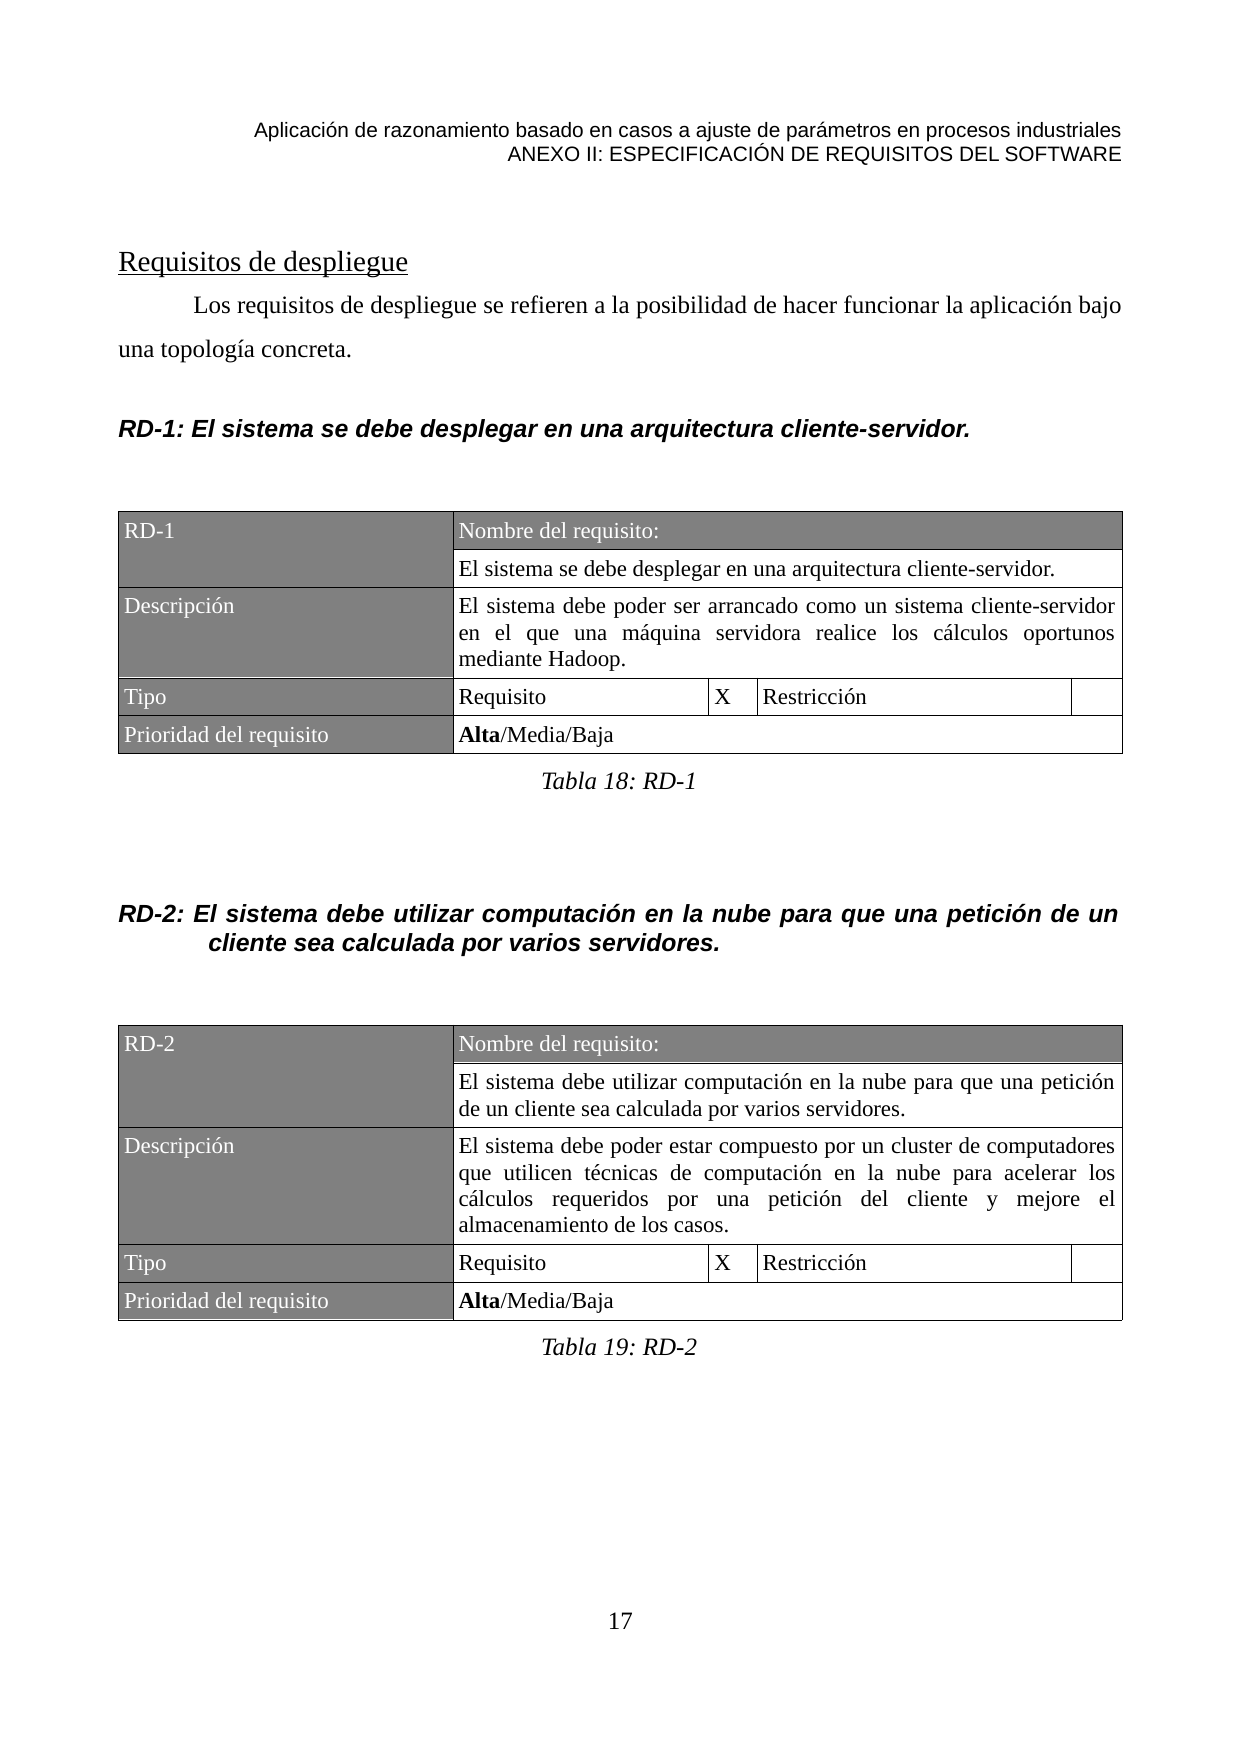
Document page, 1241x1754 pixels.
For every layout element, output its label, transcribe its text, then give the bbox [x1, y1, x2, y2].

subtitle RD-2: El sistema debe utilizar computación en la nube para que una petición de un cliente sea calculada por varios servidores. [118, 899, 1122, 956]
table_cell Restricción [758, 679, 1071, 715]
table_cell Tipo [119, 679, 453, 715]
table_cell El sistema debe utilizar computación en la nube para que una petición de un cliente sea calculada por varios servidores. [454, 1064, 1122, 1127]
subtitle RD-1: El sistema se debe desplegar en una arquitectura cliente-servidor. [118, 414, 1122, 443]
table_header Nombre del requisito: [454, 512, 1122, 549]
table_cell El sistema debe poder estar compuesto por un cluster de computadores que utilicen técnicas de computación en la nube para acelerar los cálculos requeridos por una petición del cliente y mejore el almacenamiento de los casos. [454, 1128, 1122, 1244]
table_cell Tipo [119, 1245, 453, 1282]
table_cell [1072, 679, 1122, 715]
table_cell Requisito [454, 679, 708, 715]
table_cell [1072, 1245, 1122, 1282]
table_header RD-1 [119, 512, 453, 587]
table_cell Requisito [454, 1245, 708, 1282]
table_cell X [709, 679, 757, 715]
table_header Nombre del requisito: [454, 1026, 1122, 1062]
text Tabla 18: RD-1 [118, 766, 1122, 794]
text Tabla 19: RD-2 [118, 1332, 1122, 1361]
table_cell Prioridad del requisito [119, 1283, 453, 1319]
table_cell Prioridad del requisito [119, 716, 453, 753]
table_cell Alta/Media/Baja [454, 1283, 1122, 1319]
table_cell X [709, 1245, 757, 1282]
table_header RD-2 [119, 1026, 453, 1127]
table_cell Descripción [119, 588, 453, 677]
table_cell Restricción [758, 1245, 1071, 1282]
table_cell Descripción [119, 1128, 453, 1244]
table_cell El sistema debe poder ser arrancado como un sistema cliente-servidor en el que una máquina servidora realice los cálculos oportunos mediante Hadoop. [454, 588, 1122, 677]
text Los requisitos de despliegue se refieren a la posibilidad de hacer funcionar la aplicación bajo una topología concreta. [118, 291, 1122, 362]
subtitle Requisitos de despliegue [118, 244, 1122, 278]
table_cell Alta/Media/Baja [454, 716, 1122, 753]
table_cell El sistema se debe desplegar en una arquitectura cliente-servidor. [454, 550, 1122, 587]
